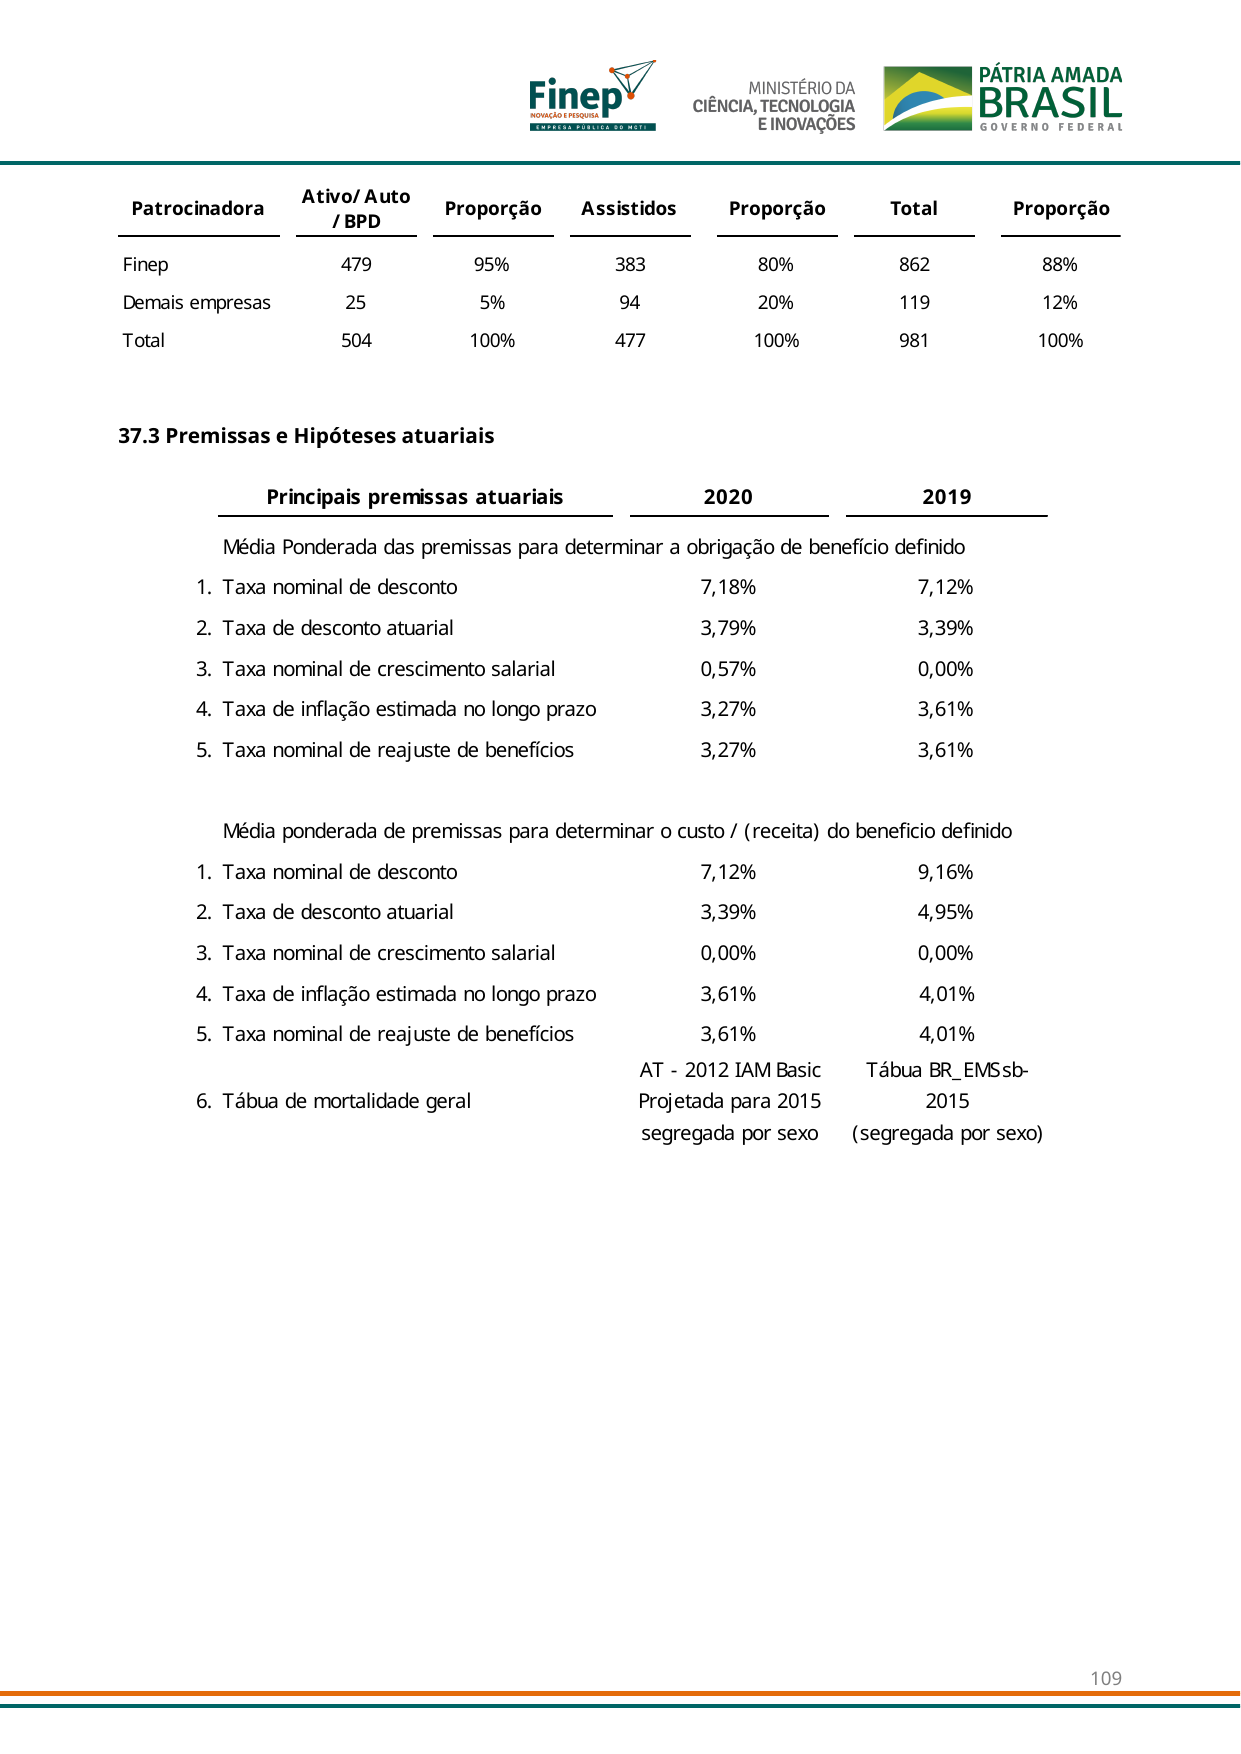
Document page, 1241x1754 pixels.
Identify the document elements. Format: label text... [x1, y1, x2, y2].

picture [530, 60, 1123, 134]
subtitle 37.3 Premissas e Hipóteses atuariais [118, 421, 1122, 449]
